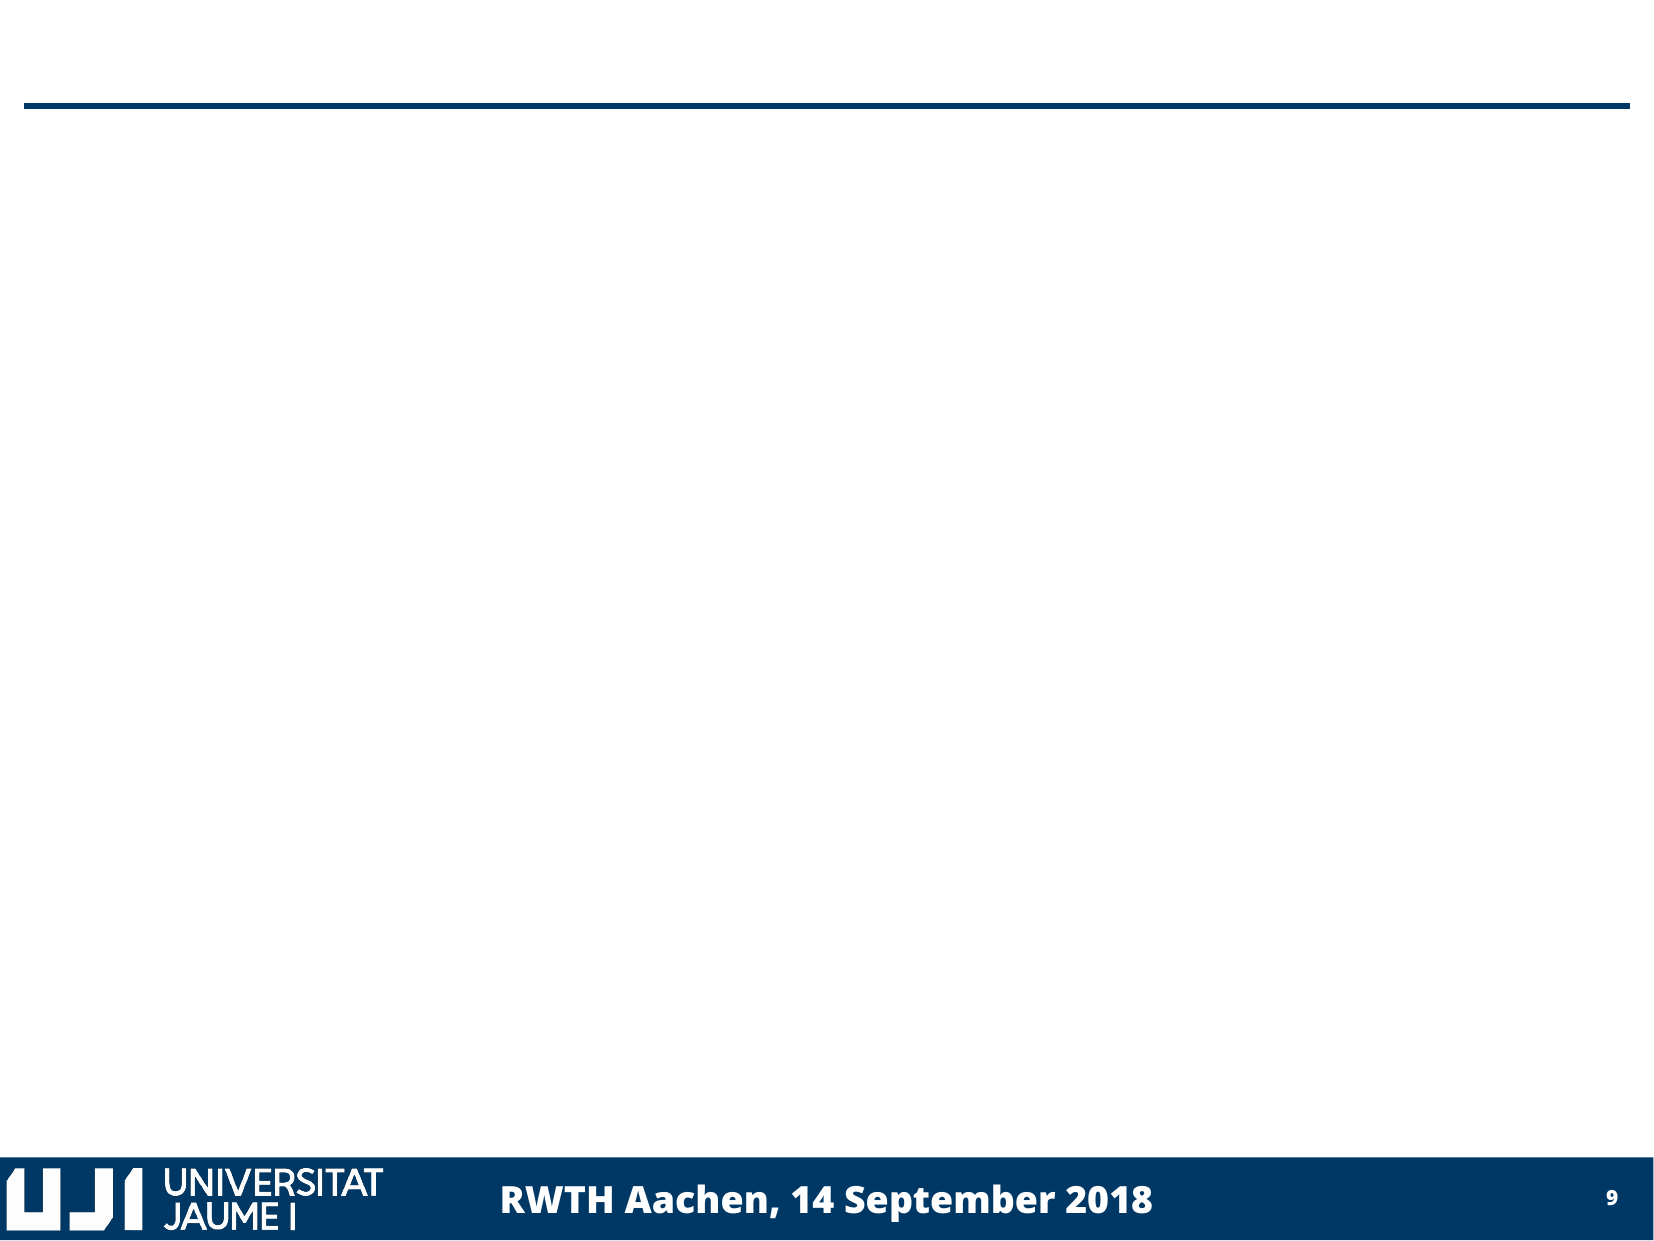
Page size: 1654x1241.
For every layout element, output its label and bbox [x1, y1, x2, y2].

picture [0, 1158, 390, 1241]
